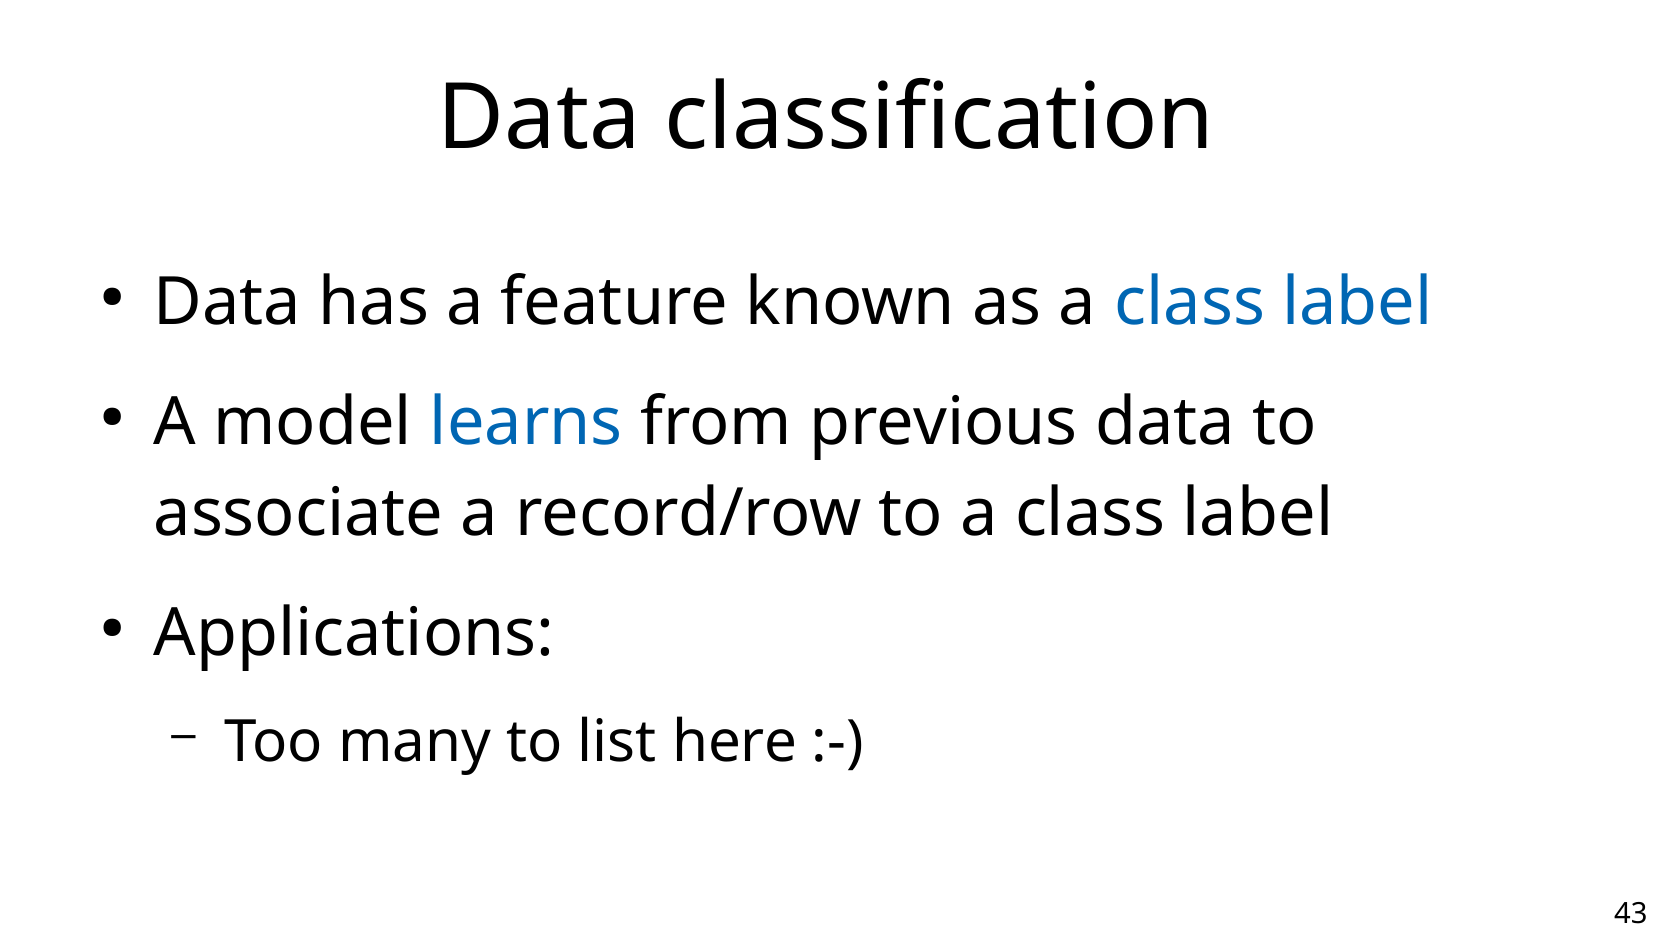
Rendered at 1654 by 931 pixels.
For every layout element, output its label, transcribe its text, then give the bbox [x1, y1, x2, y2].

list Data has a feature known as a class label A model learns from previous data to associate a record/row to a class label Applications: Too many to list here :-) [82, 253, 1571, 793]
title Data classification [82, 1, 1571, 226]
